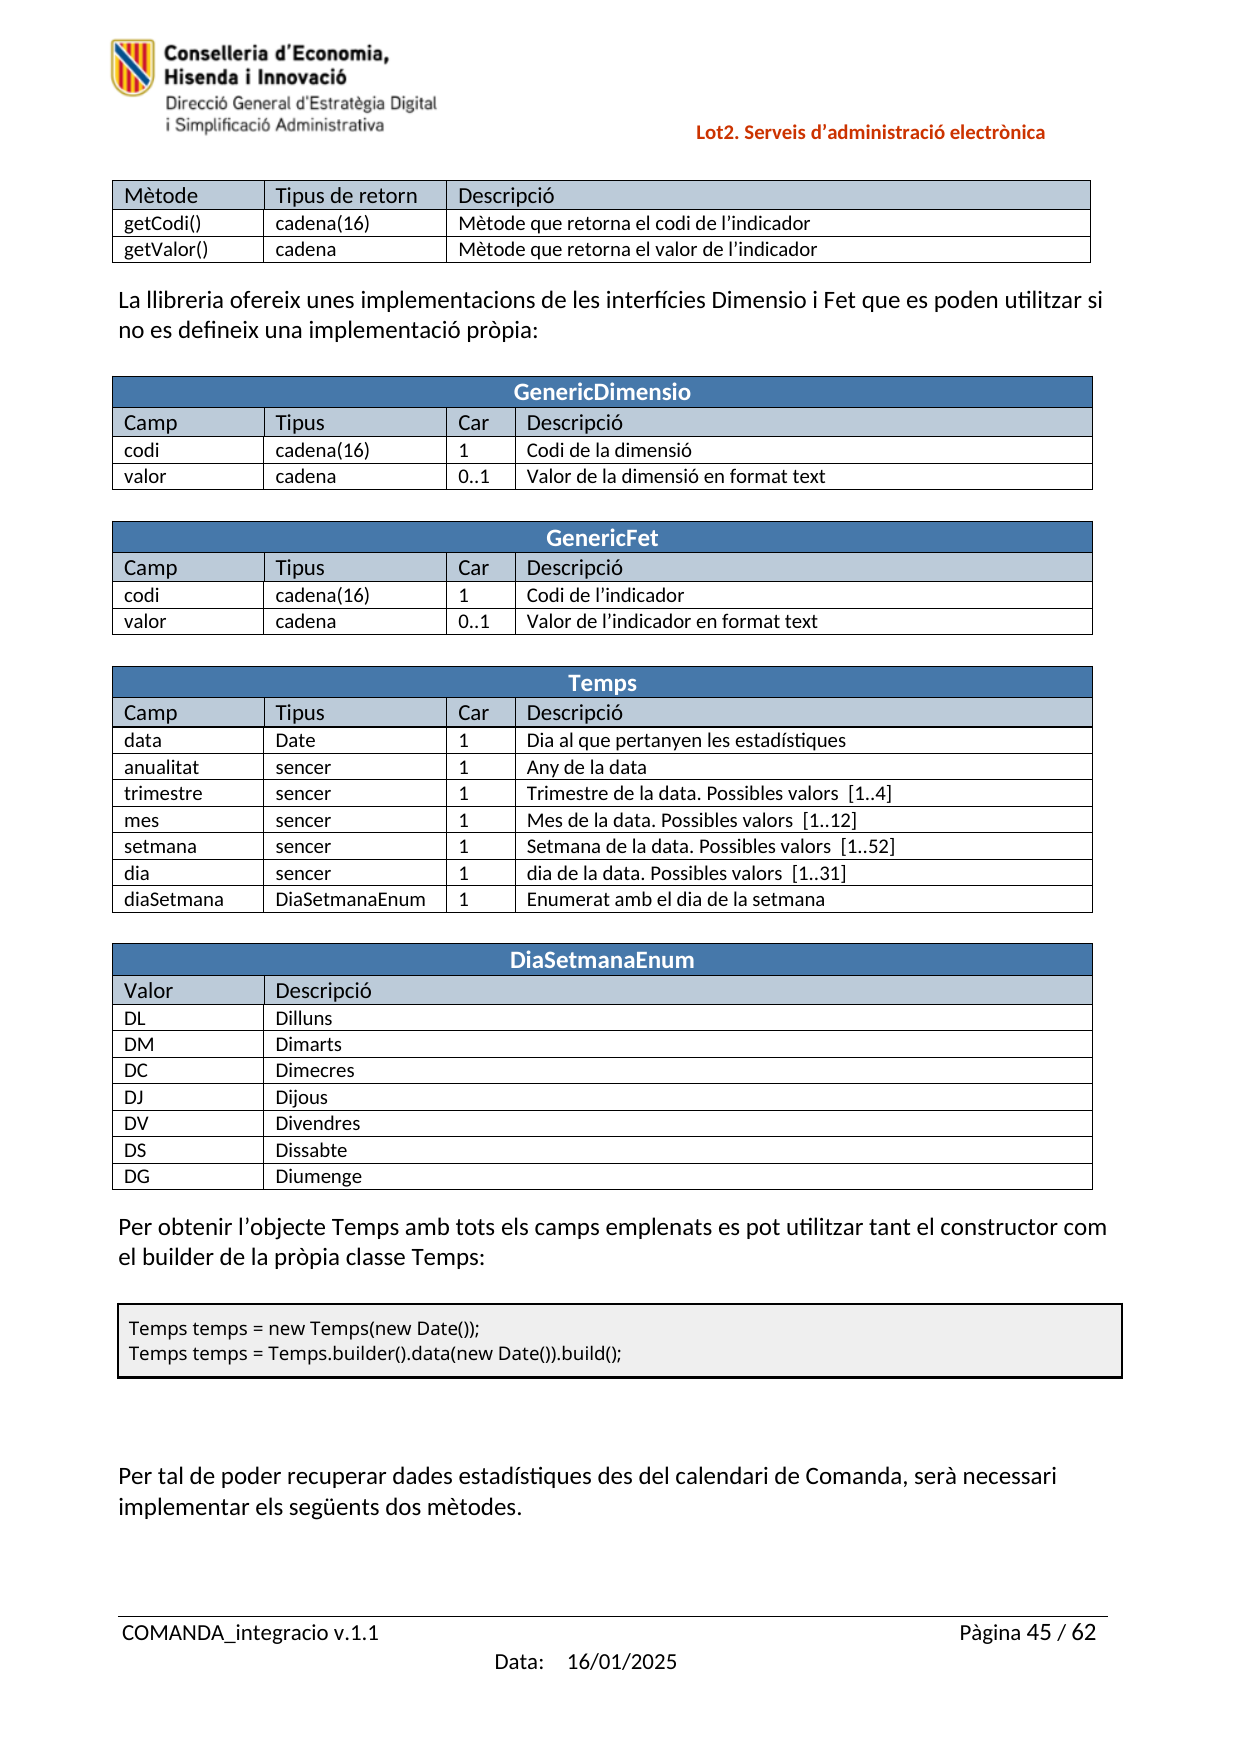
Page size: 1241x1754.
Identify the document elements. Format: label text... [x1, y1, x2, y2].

picture [100, 26, 467, 156]
table_cell Tipus [265, 553, 446, 581]
text La llibreria ofereix unes implementacions de les interfícies Dimensio i Fet que es poden utilitzar si no es defineix una implementació pròpia: [118, 284, 1122, 345]
table_cell DL [113, 1005, 263, 1030]
table_cell 1 [447, 754, 515, 779]
table_cell DM [113, 1031, 263, 1057]
table_cell Car [447, 553, 515, 581]
table_cell 1 [447, 582, 515, 608]
table_cell Codi de la dimensió [516, 437, 1092, 463]
table_cell getCodi() [113, 210, 263, 236]
table_cell dia de la data. Possibles valors [1..31] [516, 860, 1092, 885]
table_cell Dijous [264, 1084, 1092, 1109]
table_cell Diumenge [264, 1164, 1092, 1189]
table_cell codi [113, 437, 263, 463]
table_cell 1 [447, 886, 515, 912]
table_cell Codi de l’indicador [516, 582, 1092, 608]
table_cell DiaSetmanaEnum [264, 886, 446, 912]
table_cell Dia al que pertanyen les estadístiques [516, 728, 1092, 753]
table_cell 1 [447, 780, 515, 806]
table_cell Dimarts [264, 1031, 1092, 1057]
table_cell Tipus de retorn [265, 181, 446, 209]
table_cell Trimestre de la data. Possibles valors [1..4] [516, 780, 1092, 806]
table_cell setmana [113, 833, 263, 859]
table_cell Valor de la dimensió en format text [516, 464, 1092, 489]
table_cell Tipus [265, 698, 446, 726]
table_cell Mes de la data. Possibles valors [1..12] [516, 807, 1092, 832]
table_cell Camp [113, 408, 264, 436]
table_cell trimestre [113, 780, 263, 806]
table_cell valor [113, 464, 263, 489]
table_cell sencer [264, 860, 446, 885]
table_cell 1 [447, 728, 515, 753]
table_cell sencer [264, 807, 446, 832]
table_cell Valor de l’indicador en format text [516, 609, 1092, 634]
table_header DiaSetmanaEnum [113, 944, 1092, 975]
table_cell Dimecres [264, 1058, 1092, 1083]
table_cell Car [447, 408, 515, 436]
table_cell DG [113, 1164, 263, 1189]
table_cell codi [113, 582, 263, 608]
table_cell Mètode que retorna el valor de l’indicador [447, 237, 1090, 262]
table_cell Dissabte [264, 1137, 1092, 1162]
table_header GenericFet [113, 522, 1092, 552]
table_cell DJ [113, 1084, 263, 1109]
table_cell Enumerat amb el dia de la setmana [516, 886, 1092, 912]
table_cell cadena(16) [264, 210, 446, 236]
table_cell mes [113, 807, 263, 832]
table_cell Tipus [265, 408, 446, 436]
table_cell Descripció [447, 181, 1090, 209]
table_cell anualitat [113, 754, 263, 779]
table_cell sencer [264, 833, 446, 859]
text Per tal de poder recuperar dades estadístiques des del calendari de Comanda, serà necessari implementar els següents dos mètodes. [118, 1460, 1122, 1521]
table_header Temps [113, 667, 1092, 697]
table_cell cadena(16) [264, 582, 446, 608]
table_cell cadena [264, 609, 446, 634]
table_cell Any de la data [516, 754, 1092, 779]
table_cell 1 [447, 833, 515, 859]
table_cell Descripció [516, 698, 1092, 726]
table_header GenericDimensio [113, 377, 1092, 407]
table_cell Setmana de la data. Possibles valors [1..52] [516, 833, 1092, 859]
table_cell sencer [264, 780, 446, 806]
table_cell Car [447, 698, 515, 726]
text Per obtenir l’objecte Temps amb tots els camps emplenats es pot utilitzar tant el constructor com el builder de la pròpia classe Temps: [118, 1211, 1122, 1302]
table_cell data [113, 728, 263, 753]
table_cell Descripció [516, 408, 1092, 436]
table_cell valor [113, 609, 263, 634]
table_cell DV [113, 1111, 263, 1136]
table_cell 0..1 [447, 609, 515, 634]
table_cell Camp [113, 698, 264, 726]
table_cell cadena(16) [264, 437, 446, 463]
table_cell Mètode [113, 181, 264, 209]
table_cell 0..1 [447, 464, 515, 489]
table_cell 1 [447, 860, 515, 885]
table_cell Descripció [516, 553, 1092, 581]
table_cell DS [113, 1137, 263, 1162]
table_cell Dilluns [264, 1005, 1092, 1030]
table_cell DC [113, 1058, 263, 1083]
table_cell dia [113, 860, 263, 885]
table_cell getValor() [113, 237, 263, 262]
table_cell Valor [113, 976, 264, 1004]
table_cell 1 [447, 807, 515, 832]
table_cell 1 [447, 437, 515, 463]
table_cell cadena [264, 464, 446, 489]
table_cell diaSetmana [113, 886, 263, 912]
table_header Temps temps = new Temps(new Date()); Temps temps = Temps.builder().data(new Date()).build(); [119, 1305, 1121, 1376]
table_cell Mètode que retorna el codi de l’indicador [447, 210, 1090, 236]
table_cell Date [264, 728, 446, 753]
table_cell Divendres [264, 1111, 1092, 1136]
table_cell cadena [264, 237, 446, 262]
table_cell sencer [264, 754, 446, 779]
table_cell Camp [113, 553, 264, 581]
table_cell Descripció [265, 976, 1092, 1004]
